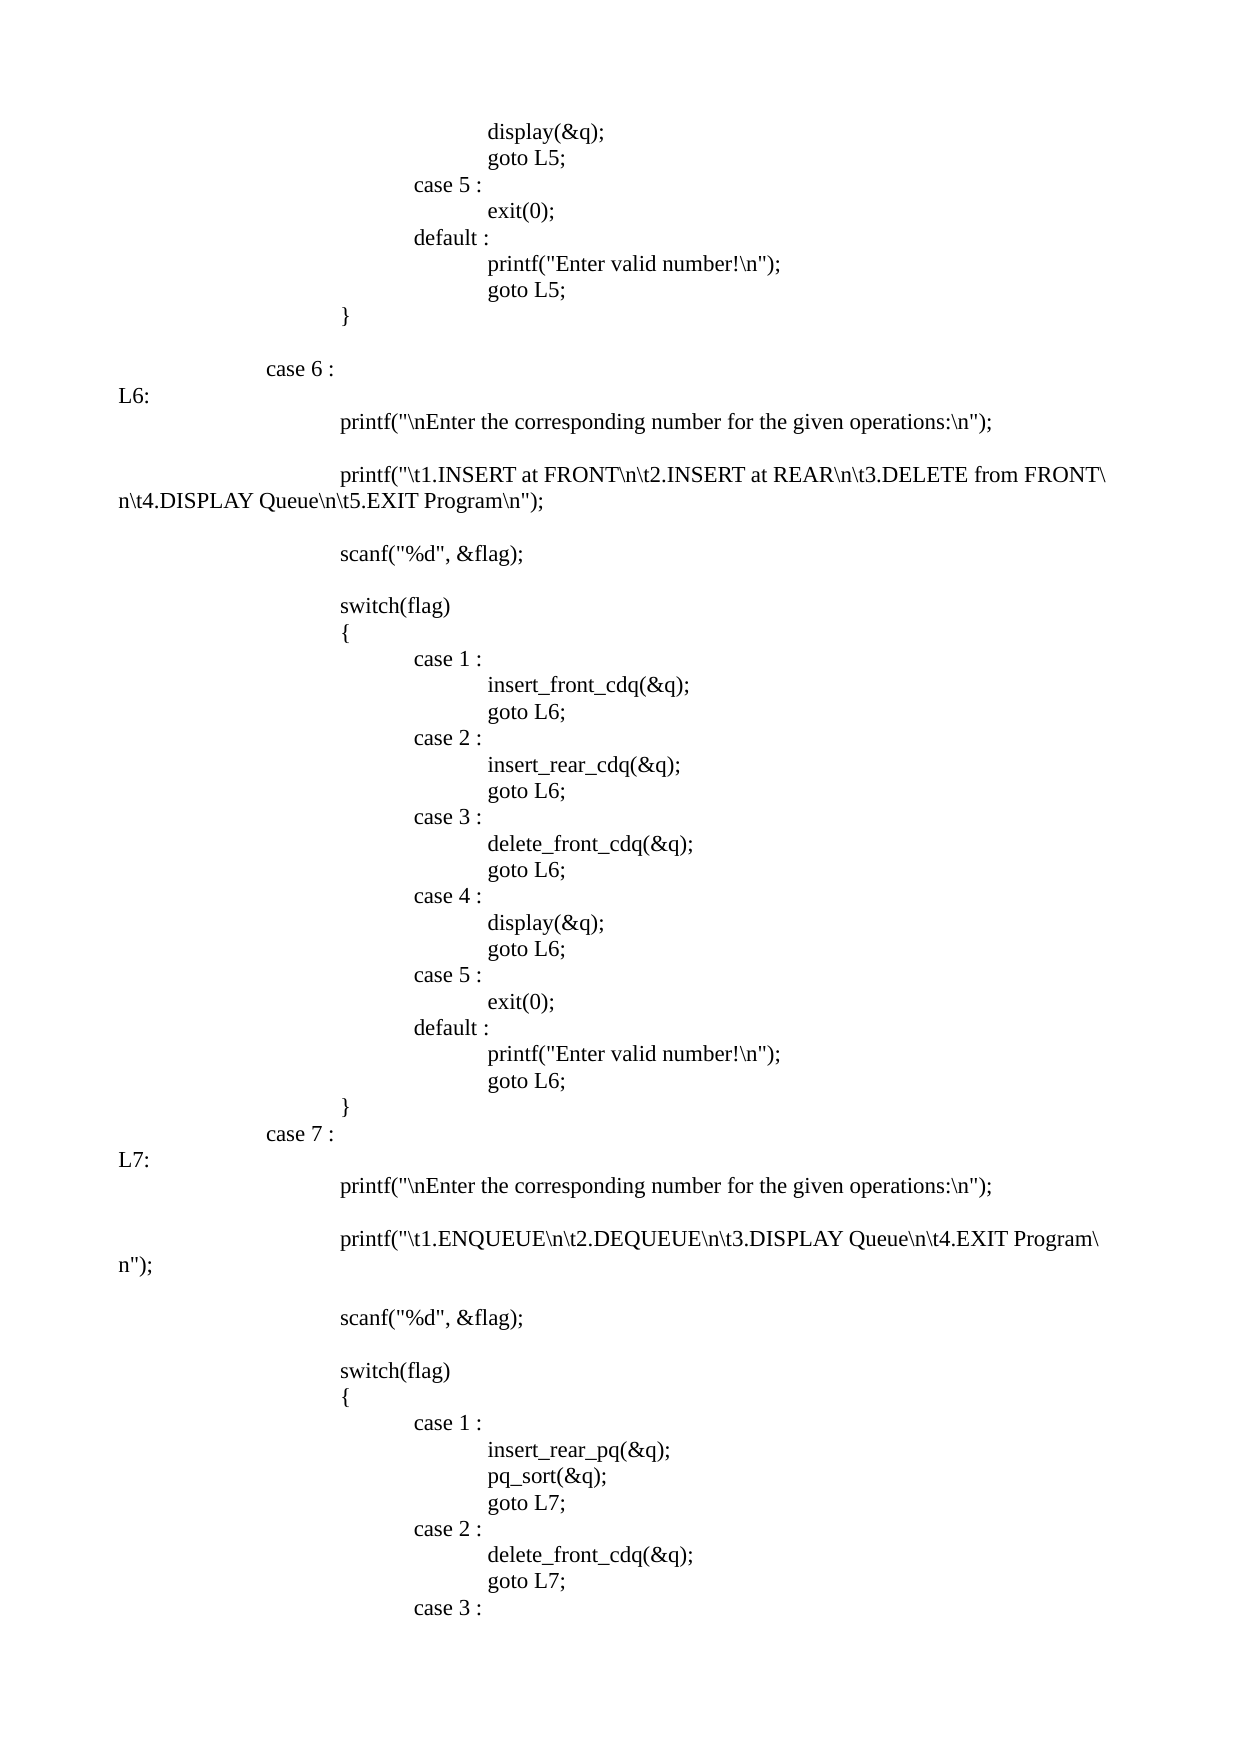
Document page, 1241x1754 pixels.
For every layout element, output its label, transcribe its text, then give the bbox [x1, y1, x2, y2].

text { [118, 619, 1122, 645]
text { [118, 1383, 1122, 1409]
text } [118, 1093, 1122, 1119]
text delete_front_cdq(&q); [118, 830, 1122, 856]
text printf("\nEnter the corresponding number for the given operations:\n"); [118, 1172, 1122, 1199]
text goto L5; [118, 144, 1122, 171]
text exit(0); [118, 197, 1122, 223]
text goto L7; [118, 1568, 1122, 1594]
text delete_front_cdq(&q); [118, 1541, 1122, 1568]
text goto L5; [118, 276, 1122, 303]
text case 7 : [118, 1119, 1122, 1146]
text printf("\nEnter the corresponding number for the given operations:\n"); [118, 408, 1122, 434]
text scanf("%d", &flag); [118, 540, 1122, 566]
text case 6 : [118, 355, 1122, 382]
text pq_sort(&q); [118, 1462, 1122, 1488]
text insert_front_cdq(&q); [118, 672, 1122, 698]
text display(&q); [118, 909, 1122, 935]
text default : [118, 223, 1122, 250]
text switch(flag) [118, 1357, 1122, 1383]
text goto L6; [118, 856, 1122, 882]
text exit(0); [118, 988, 1122, 1014]
text goto L6; [118, 935, 1122, 961]
text printf("Enter valid number!\n"); [118, 250, 1122, 276]
text goto L6; [118, 1067, 1122, 1093]
text insert_rear_cdq(&q); [118, 751, 1122, 777]
text goto L6; [118, 698, 1122, 724]
text case 1 : [118, 645, 1122, 672]
text case 3 : [118, 1594, 1122, 1620]
text } [118, 303, 1122, 329]
text case 2 : [118, 724, 1122, 751]
text printf("\t1.INSERT at FRONT\n\t2.INSERT at REAR\n\t3.DELETE from FRONT\n\t4.DISPLAY Queue\n\t5.EXIT Program\n"); [118, 461, 1122, 513]
text case 5 : [118, 171, 1122, 197]
text case 3 : [118, 803, 1122, 830]
text goto L7; [118, 1488, 1122, 1515]
text L6: [118, 382, 1122, 408]
text L7: [118, 1146, 1122, 1172]
text scanf("%d", &flag); [118, 1304, 1122, 1330]
text printf("Enter valid number!\n"); [118, 1041, 1122, 1067]
text case 5 : [118, 961, 1122, 988]
text default : [118, 1014, 1122, 1041]
text case 4 : [118, 882, 1122, 909]
text display(&q); [118, 118, 1122, 144]
text switch(flag) [118, 592, 1122, 619]
text insert_rear_pq(&q); [118, 1436, 1122, 1462]
text goto L6; [118, 777, 1122, 803]
text case 1 : [118, 1409, 1122, 1436]
text printf("\t1.ENQUEUE\n\t2.DEQUEUE\n\t3.DISPLAY Queue\n\t4.EXIT Program\n"); [118, 1225, 1122, 1278]
text case 2 : [118, 1515, 1122, 1541]
